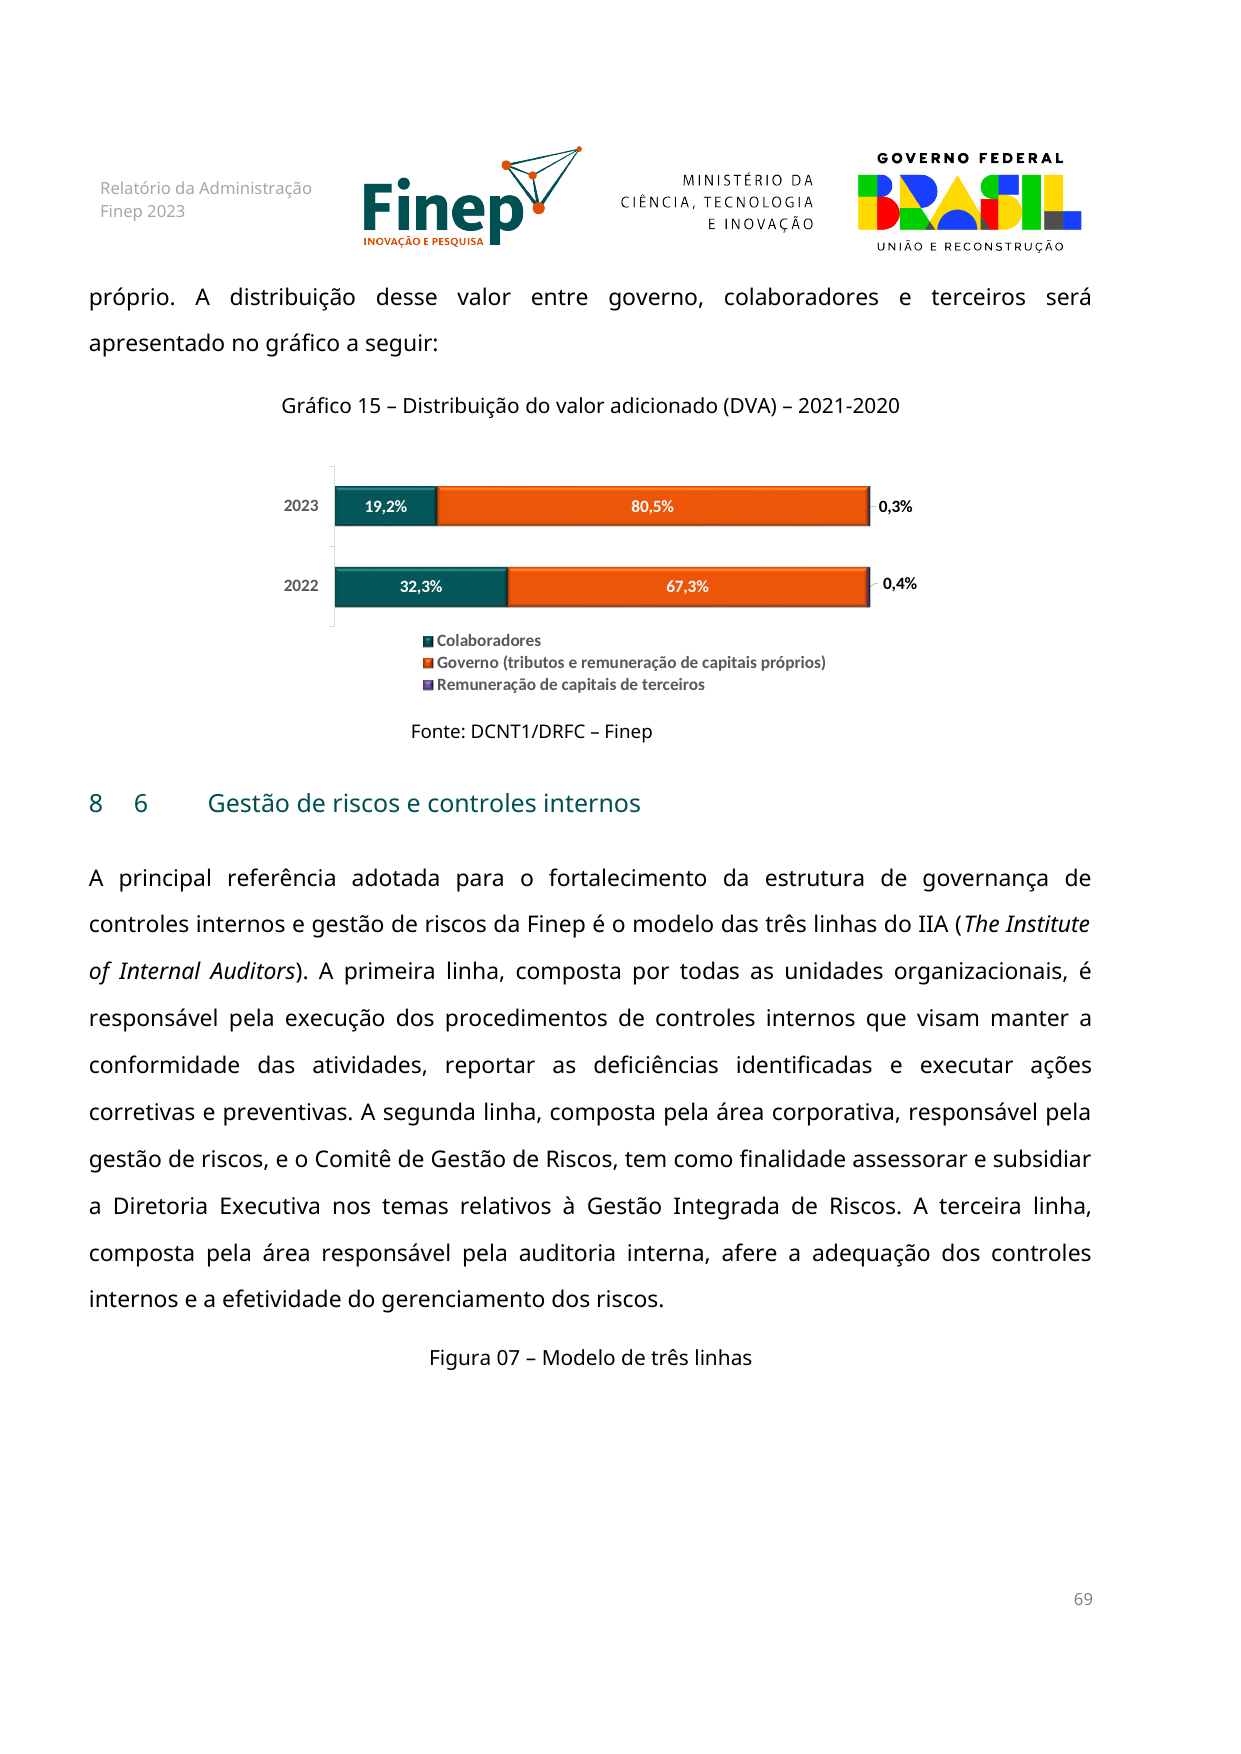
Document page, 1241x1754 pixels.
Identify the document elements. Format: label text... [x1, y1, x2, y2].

text A principal referência adotada para o fortalecimento da estrutura de governança de controles internos e gestão de riscos da Finep é o modelo das três linhas do IIA (The Institute of Internal Auditors). A primeira linha, composta por todas as unidades organizacionais, é responsável pela execução dos procedimentos de controles internos que visam manter a conformidade das atividades, reportar as deficiências identificadas e executar ações corretivas e preventivas. A segunda linha, composta pela área corporativa, responsável pela gestão de riscos, e o Comitê de Gestão de Riscos, tem como finalidade assessorar e subsidiar a Diretoria Executiva nos temas relativos à Gestão Integrada de Riscos. A terceira linha, composta pela área responsável pela auditoria interna, afere a adequação dos controles internos e a efetividade do gerenciamento dos riscos. [89, 861, 1093, 1314]
text Fonte: DCNT1/DRFC – Finep [89, 718, 975, 743]
text Figura 07 – Modelo de três linhas [89, 1343, 1093, 1371]
subtitle 6 Gestão de riscos e controles internos [89, 785, 1093, 819]
text próprio. A distribuição desse valor entre governo, colaboradores e terceiros será apresentado no gráfico a seguir: [89, 280, 1093, 358]
text Gráfico 15 – Distribuição do valor adicionado (DVA) – 2021-2020 [89, 391, 1093, 419]
